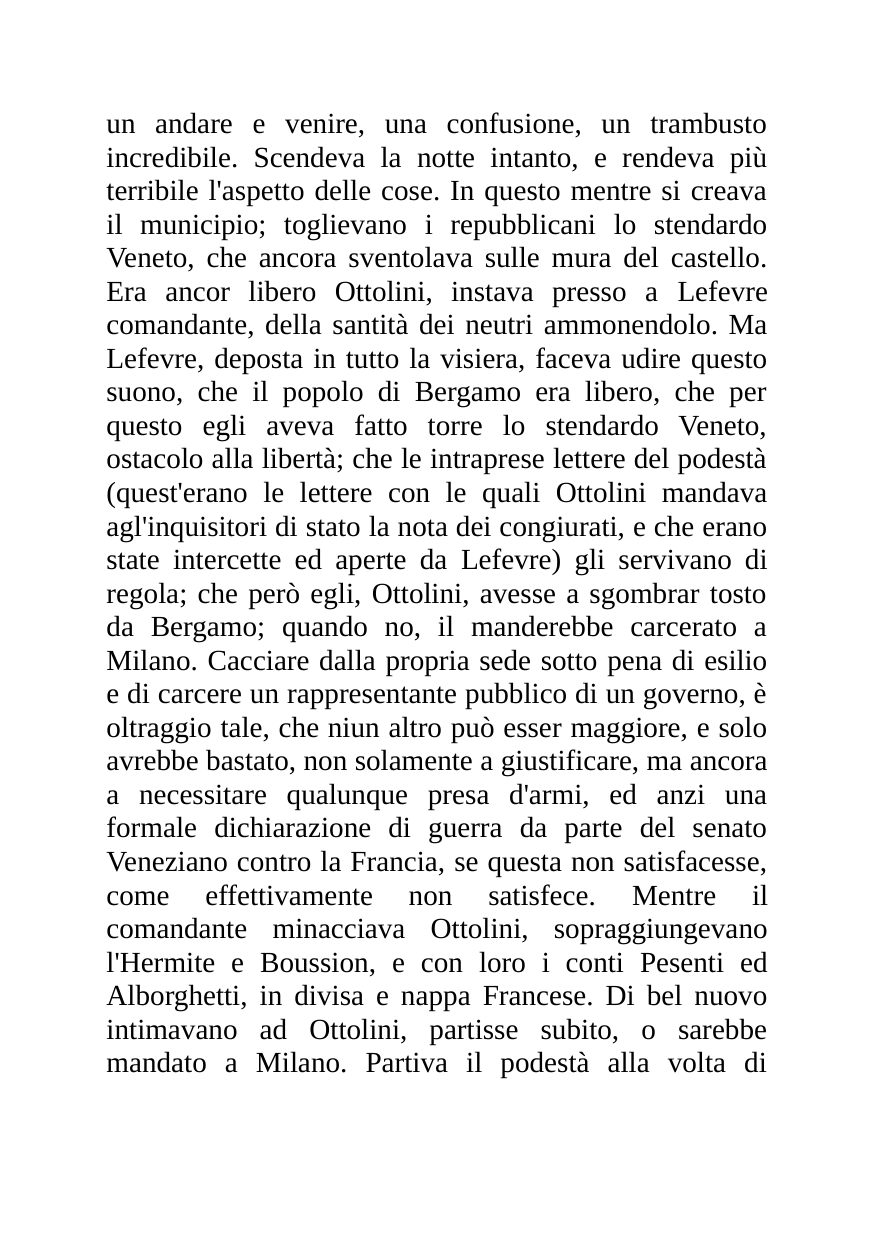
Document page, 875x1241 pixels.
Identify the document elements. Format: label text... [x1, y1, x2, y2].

text un andare e venire, una confusione, un trambusto incredibile. Scendeva la notte intanto, e rendeva più terribile l'aspetto delle cose. In questo mentre si creava il municipio; toglievano i repubblicani lo stendardo Veneto, che ancora sventolava sulle mura del castello. Era ancor libero Ottolini, instava presso a Lefevre comandante, della santità dei neutri ammonendolo. Ma Lefevre, deposta in tutto la visiera, faceva udire questo suono, che il popolo di Bergamo era libero, che per questo egli aveva fatto torre lo stendardo Veneto, ostacolo alla libertà; che le intraprese lettere del podestà (quest'erano le lettere con le quali Ottolini mandava agl'inquisitori di stato la nota dei congiurati, e che erano state intercette ed aperte da Lefevre) gli servivano di regola; che però egli, Ottolini, avesse a sgombrar tosto da Bergamo; quando no, il manderebbe carcerato a Milano. Cacciare dalla propria sede sotto pena di esilio e di carcere un rappresentante pubblico di un governo, è oltraggio tale, che niun altro può esser maggiore, e solo avrebbe bastato, non solamente a giustificare, ma ancora a necessitare qualunque presa d'armi, ed anzi una formale dichiarazione di guerra da parte del senato Veneziano contro la Francia, se questa non satisfacesse, come effettivamente non satisfece. Mentre il comandante minacciava Ottolini, sopraggiungevano l'Hermite e Boussion, e con loro i conti Pesenti ed Alborghetti, in divisa e nappa Francese. Di bel nuovo intimavano ad Ottolini, partisse subito, o sarebbe mandato a Milano. Partiva il podestà alla volta di [106, 106, 768, 1079]
